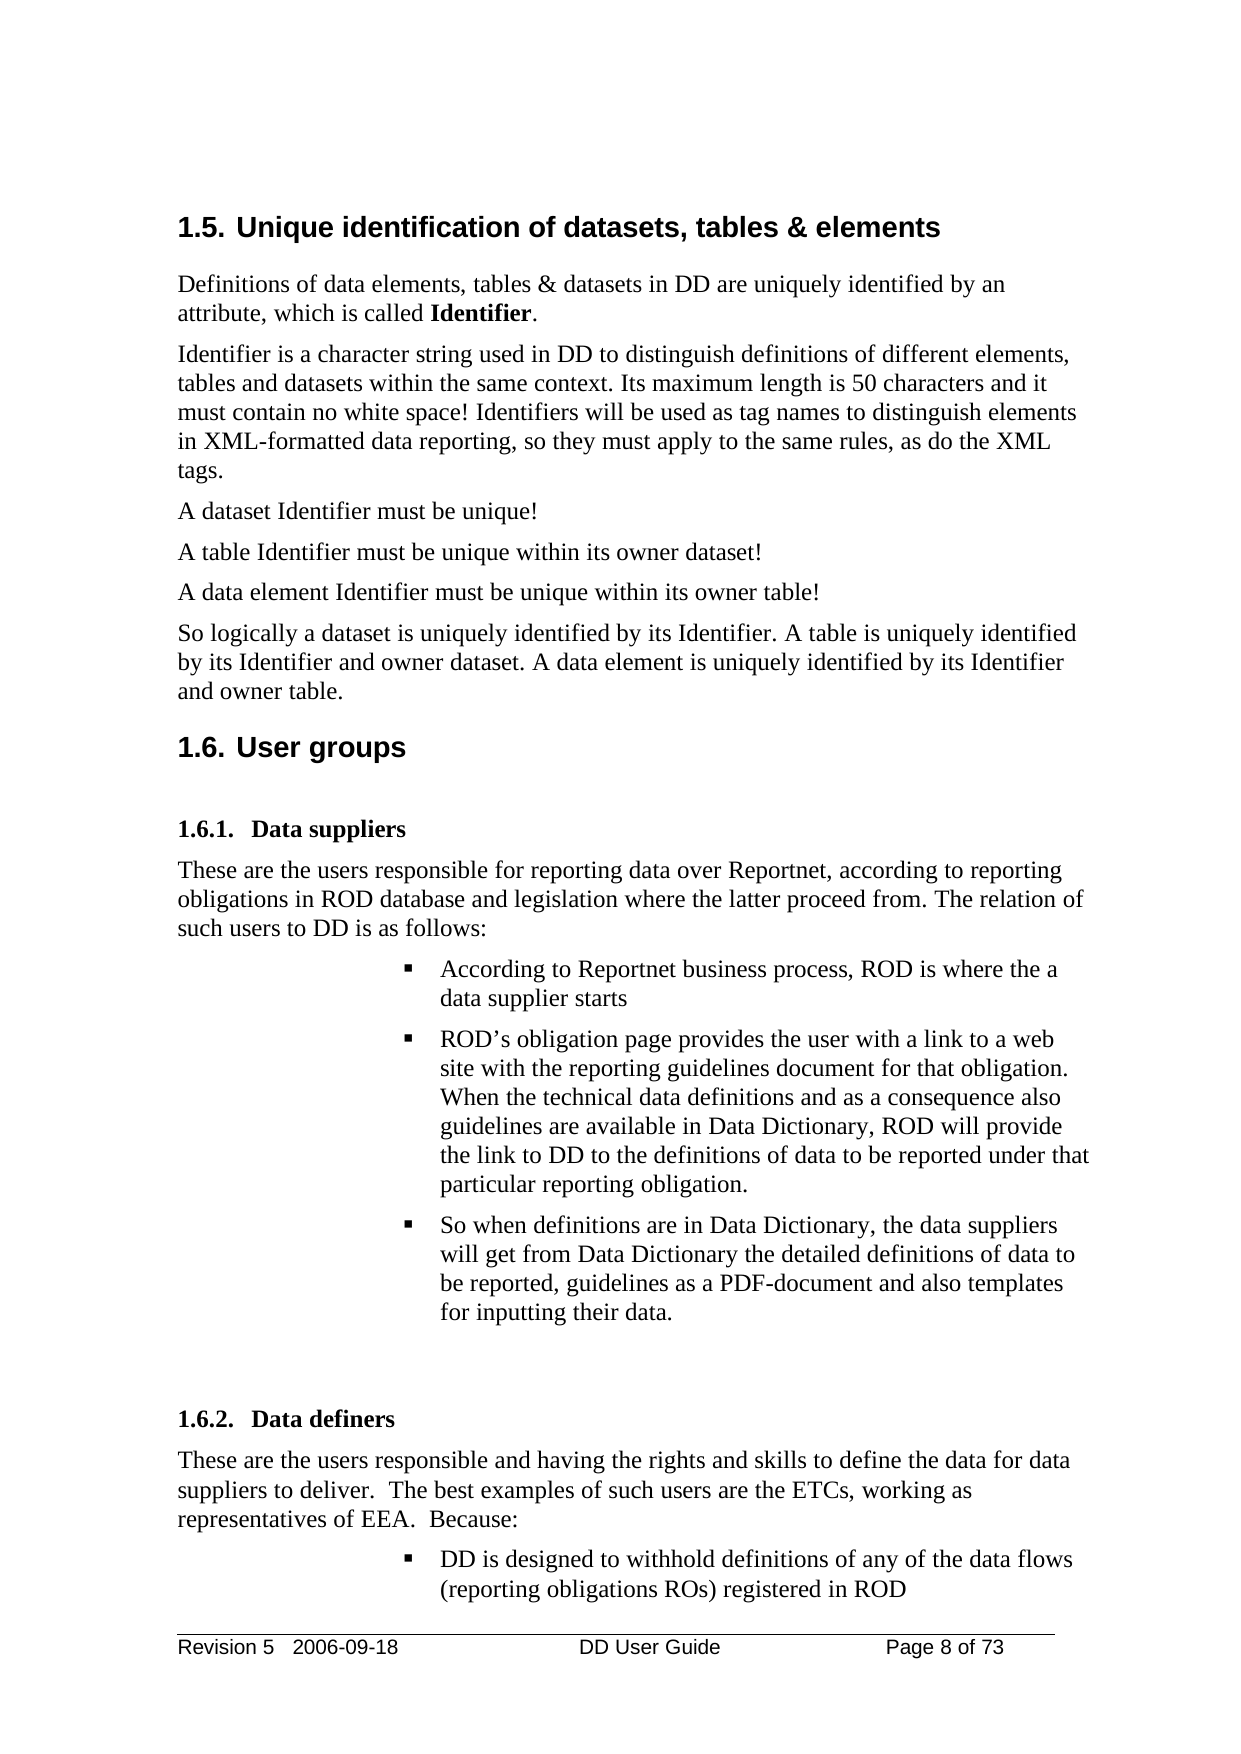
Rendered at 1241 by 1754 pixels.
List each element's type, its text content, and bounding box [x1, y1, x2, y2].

subtitle Unique identification of datasets, tables & elements [177, 210, 1092, 244]
text Identifier is a character string used in DD to distinguish definitions of different elements, tables and datasets within the same context. Its maximum length is 50 characters and it must contain no white space! Identifiers will be used as tag names to distinguish elements in XML-formatted data reporting, so they must apply to the same rules, as do the XML tags. [177, 338, 1092, 484]
list DD is designed to withhold definitions of any of the data flows (reporting obligations ROs) registered in ROD [402, 1544, 1092, 1602]
subtitle Data suppliers [177, 813, 1092, 842]
subtitle User groups [177, 730, 1092, 764]
text A dataset Identifier must be unique! [177, 496, 1092, 525]
text So logically a dataset is uniquely identified by its Identifier. A table is uniquely identified by its Identifier and owner dataset. A data element is uniquely identified by its Identifier and owner table. [177, 618, 1092, 705]
text A data element Identifier must be unique within its owner table! [177, 577, 1092, 606]
subtitle Data definers [177, 1404, 1092, 1433]
text A table Identifier must be unique within its owner dataset! [177, 536, 1092, 566]
text Definitions of data elements, tables & datasets in DD are uniquely identified by an attribute, which is called Identifier. [177, 269, 1092, 327]
text These are the users responsible and having the rights and skills to define the data for data suppliers to deliver. The best examples of such users are the ETCs, working as representatives of EEA. Because: [177, 1445, 1092, 1533]
list According to Reportnet business process, ROD is where the a data supplier starts [402, 954, 1092, 1012]
text These are the users responsible for reporting data over Reportnet, according to reporting obligations in ROD database and legislation where the latter proceed from. The relation of such users to DD is as follows: [177, 855, 1092, 942]
list So when definitions are in Data Dictionary, the data suppliers will get from Data Dictionary the detailed definitions of data to be reported, guidelines as a PDF-document and also templates for inputting their data. [402, 1210, 1092, 1326]
list ROD’s obligation page provides the user with a link to a web site with the reporting guidelines document for that obligation. When the technical data definitions and as a consequence also guidelines are available in Data Dictionary, ROD will provide the link to DD to the definitions of data to be reported under that particular reporting obligation. [402, 1024, 1092, 1198]
